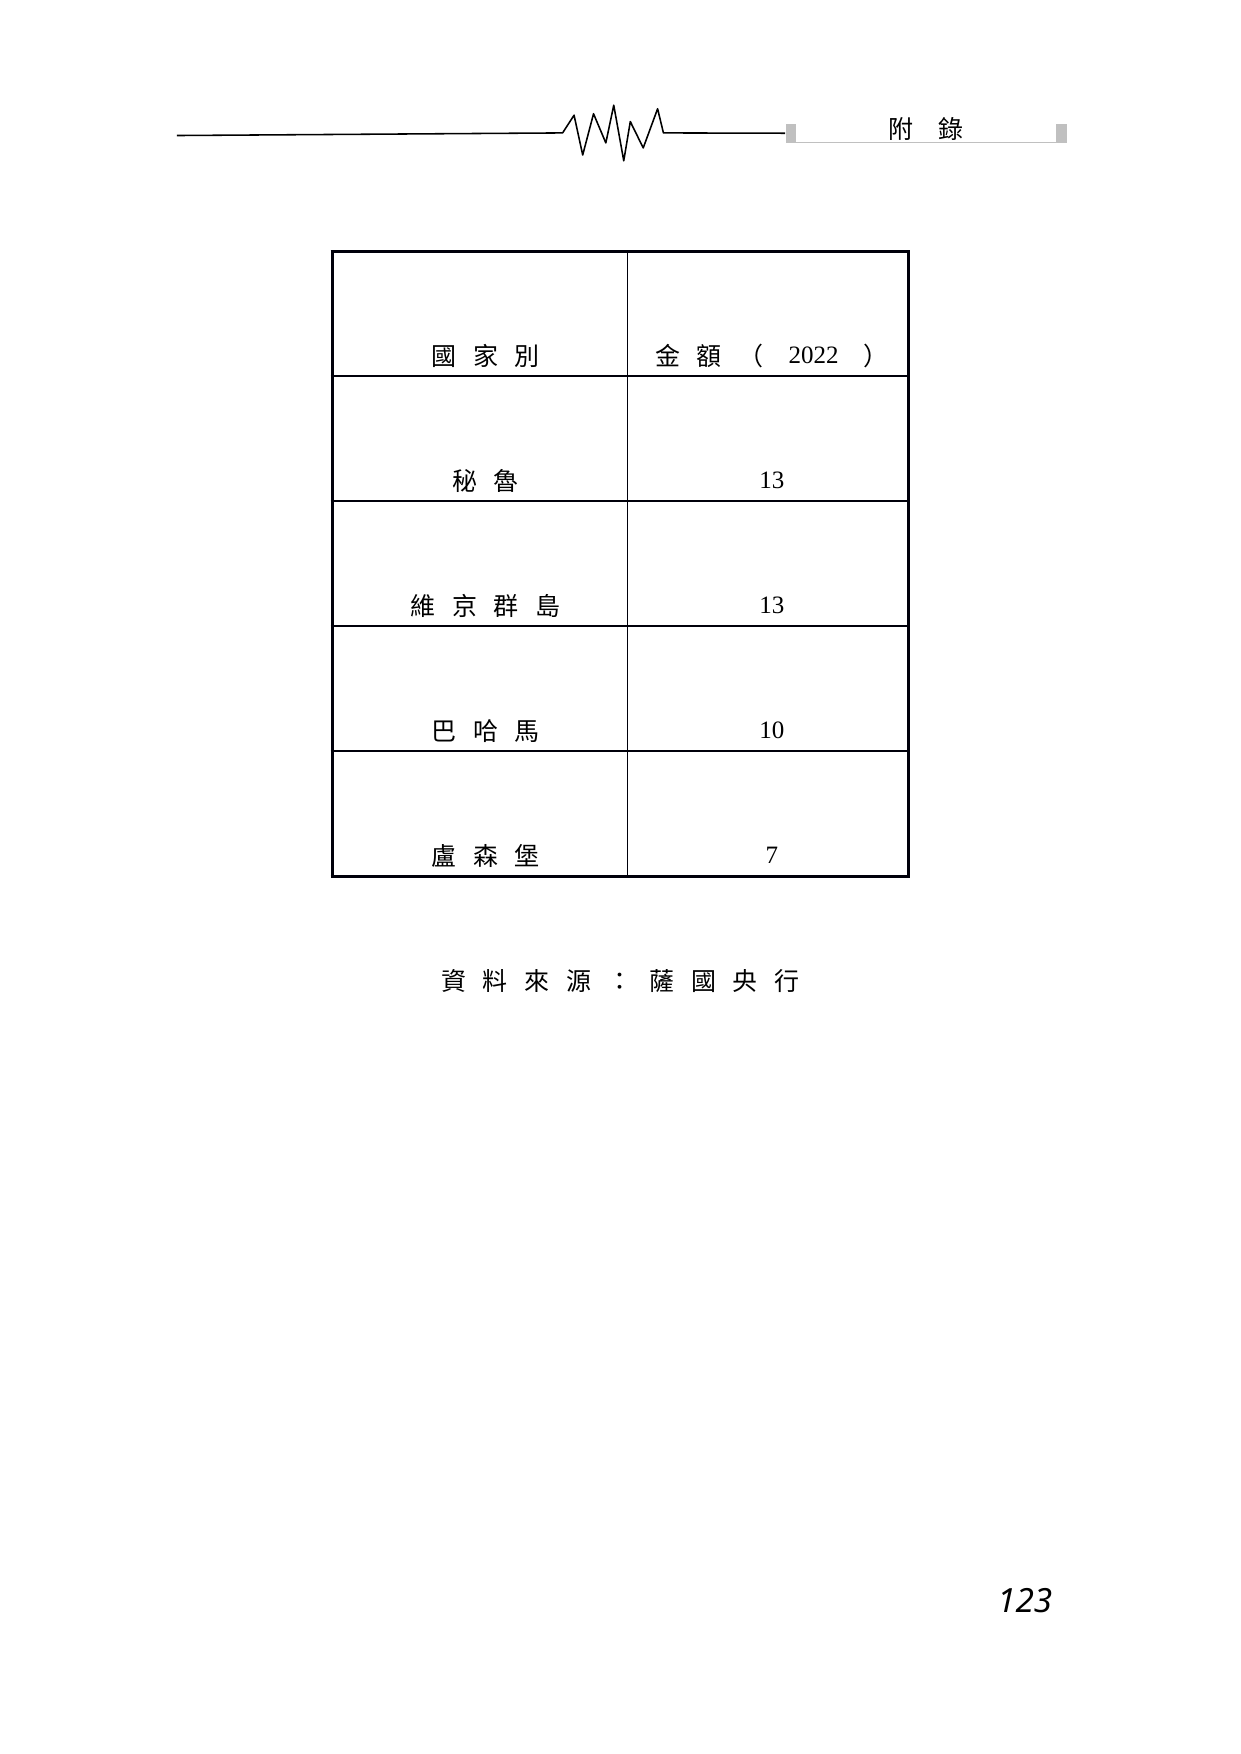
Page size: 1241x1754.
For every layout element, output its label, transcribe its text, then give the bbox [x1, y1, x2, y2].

table_cell 巴哈馬 [334, 627, 627, 750]
table_header 國家別 [334, 253, 627, 375]
table_cell 維京群島 [334, 502, 627, 625]
table_cell 13 [628, 502, 907, 625]
table_cell 10 [628, 627, 907, 750]
table_cell 秘魯 [334, 377, 627, 500]
table_cell 7 [628, 752, 907, 875]
table_header 金額（2022） [628, 253, 907, 375]
table_cell 盧森堡 [334, 752, 627, 875]
table_cell 13 [628, 377, 907, 500]
text 資料來源：薩國央行 [183, 938, 1058, 1000]
